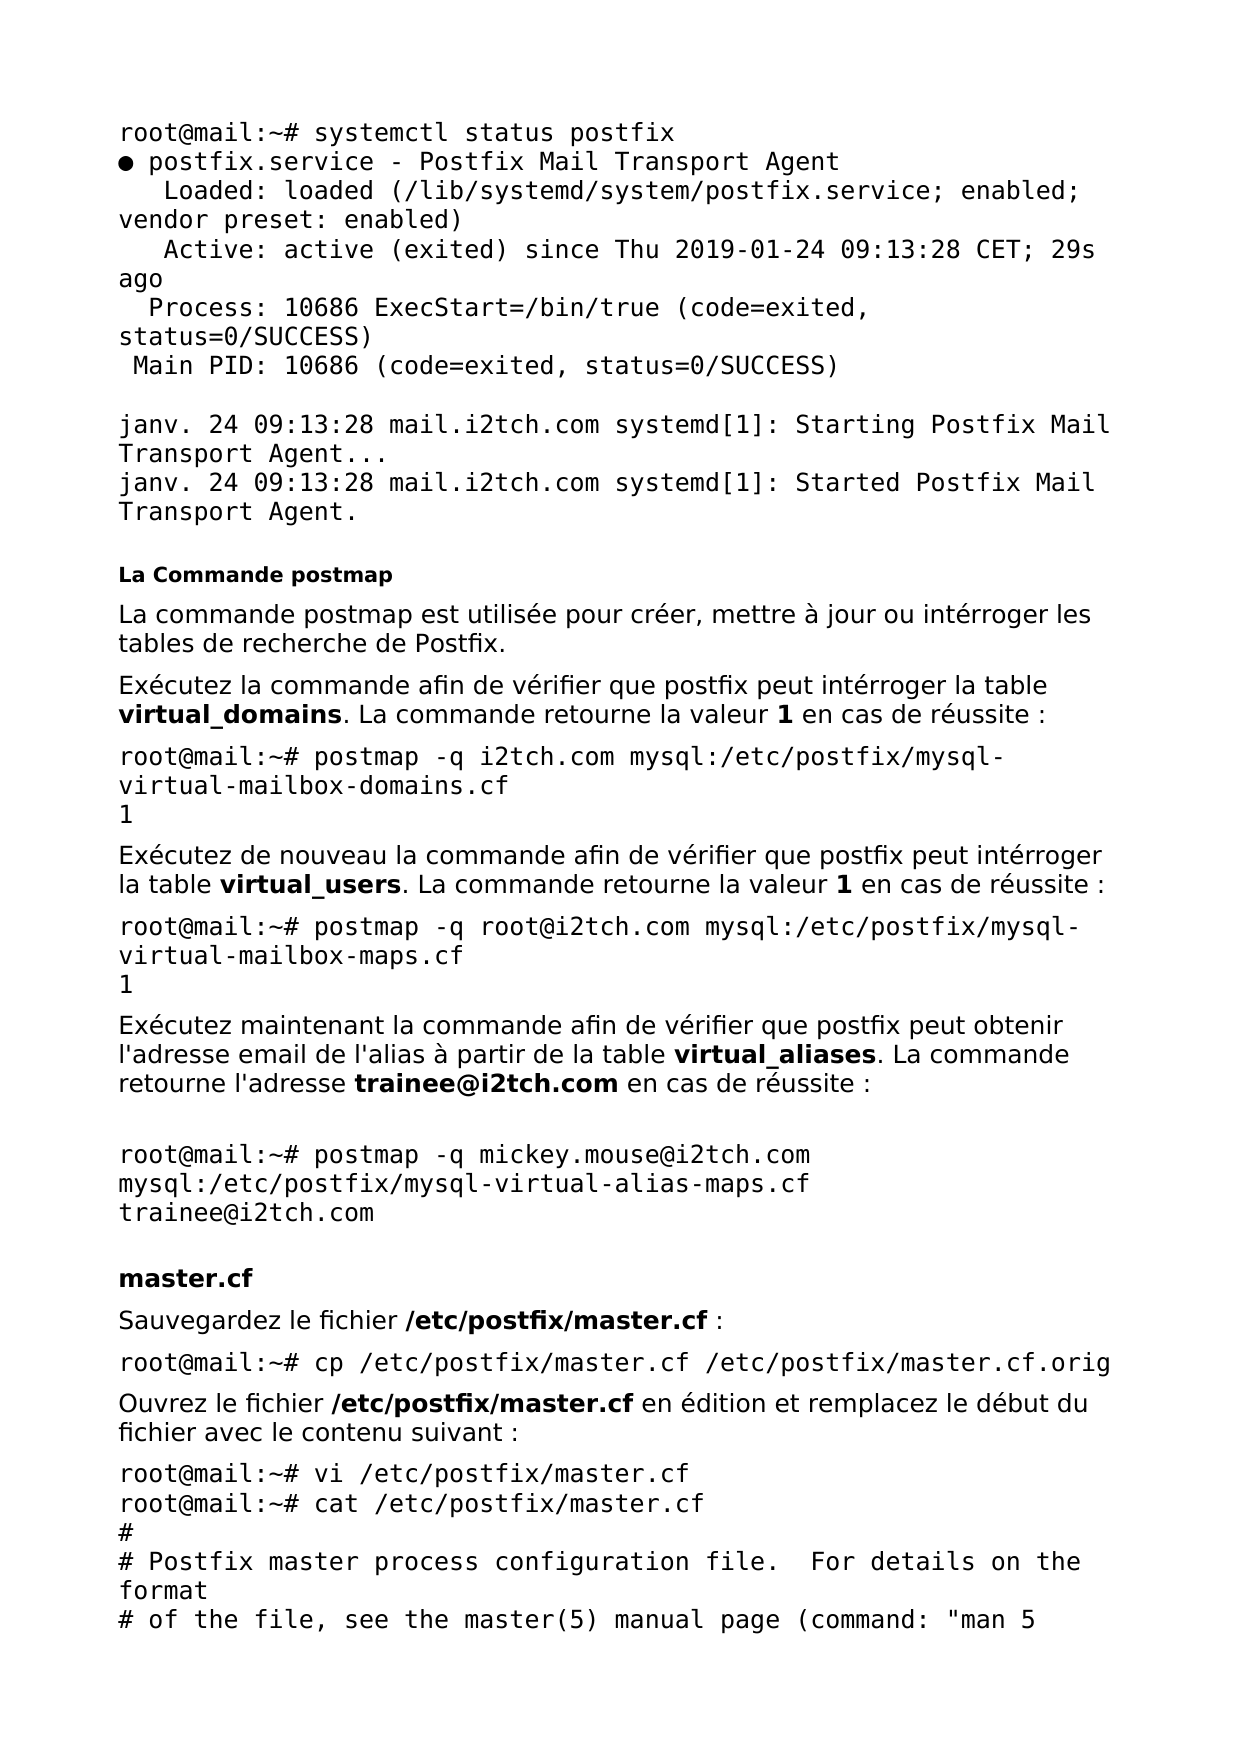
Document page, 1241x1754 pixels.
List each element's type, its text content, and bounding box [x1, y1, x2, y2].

text root@mail:~# systemctl status postfix ● postfix.service - Postfix Mail Transport Agent Loaded: loaded (/lib/systemd/system/postfix.service; enabled; vendor preset: enabled) Active: active (exited) since Thu 2019-01-24 09:13:28 CET; 29s ago Process: 10686 ExecStart=/bin/true (code=exited, status=0/SUCCESS) Main PID: 10686 (code=exited, status=0/SUCCESS) janv. 24 09:13:28 mail.i2tch.com systemd[1]: Starting Postfix Mail Transport Agent... janv. 24 09:13:28 mail.i2tch.com systemd[1]: Started Postfix Mail Transport Agent. [118, 118, 1122, 526]
text root@mail:~# vi /etc/postfix/master.cf root@mail:~# cat /etc/postfix/master.cf # # Postfix master process configuration file. For details on the format # of the file, see the master(5) manual page (command: "man 5 [118, 1459, 1122, 1634]
text root@mail:~# cp /etc/postfix/master.cf /etc/postfix/master.cf.orig [118, 1348, 1122, 1377]
text Exécutez de nouveau la commande afin de vérifier que postfix peut intérroger la table virtual_users. La commande retourne la valeur 1 en cas de réussite : [118, 841, 1122, 899]
text root@mail:~# postmap -q i2tch.com mysql:/etc/postfix/mysql-virtual-mailbox-domains.cf 1 [118, 742, 1122, 829]
text root@mail:~# postmap -q root@i2tch.com mysql:/etc/postfix/mysql-virtual-mailbox-maps.cf 1 [118, 912, 1122, 999]
text La commande postmap est utilisée pour créer, mettre à jour ou intérroger les tables de recherche de Postfix. [118, 600, 1122, 658]
subtitle La Commande postmap [118, 563, 1122, 587]
text root@mail:~# postmap -q mickey.mouse@i2tch.com mysql:/etc/postfix/mysql-virtual-alias-maps.cf trainee@i2tch.com [118, 1111, 1122, 1228]
text Ouvrez le fichier /etc/postfix/master.cf en édition et remplacez le début du fichier avec le contenu suivant : [118, 1389, 1122, 1447]
text Exécutez maintenant la commande afin de vérifier que postfix peut obtenir l'adresse email de l'alias à partir de la table virtual_aliases. La commande retourne l'adresse trainee@i2tch.com en cas de réussite : [118, 1011, 1122, 1098]
text Sauvegardez le fichier /etc/postfix/master.cf : [118, 1306, 1122, 1335]
subtitle master.cf [118, 1264, 1122, 1294]
text Exécutez la commande afin de vérifier que postfix peut intérroger la table virtual_domains. La commande retourne la valeur 1 en cas de réussite : [118, 671, 1122, 729]
